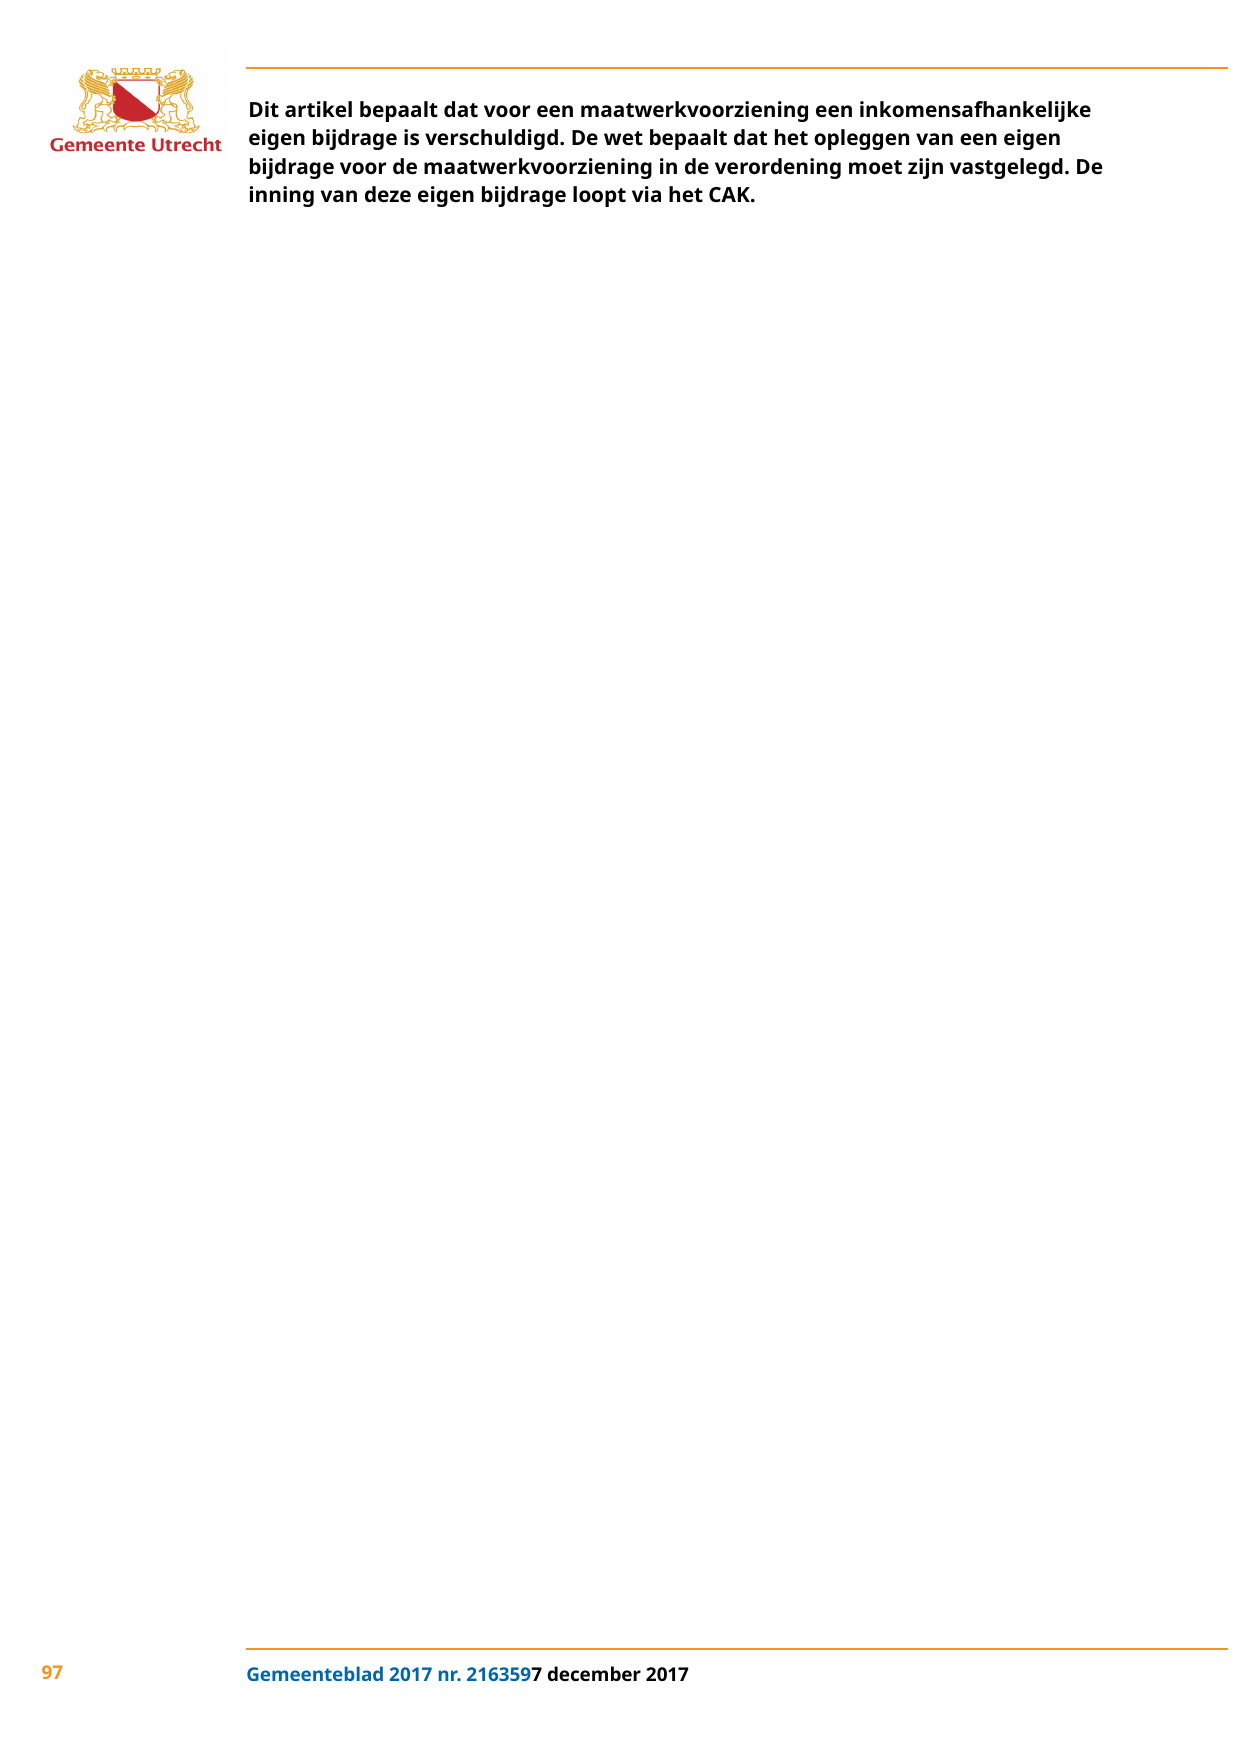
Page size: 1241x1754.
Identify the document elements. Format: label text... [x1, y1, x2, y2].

text Dit artikel bepaalt dat voor een maatwerkvoorziening een inkomensafhankelijke eigen bijdrage is verschuldigd. De wet bepaalt dat het opleggen van een eigen bijdrage voor de maatwerkvoorziening in de verordening moet zijn vastgelegd. De inning van deze eigen bijdrage loopt via het CAK. [248, 95, 1152, 209]
picture [41, 47, 231, 172]
